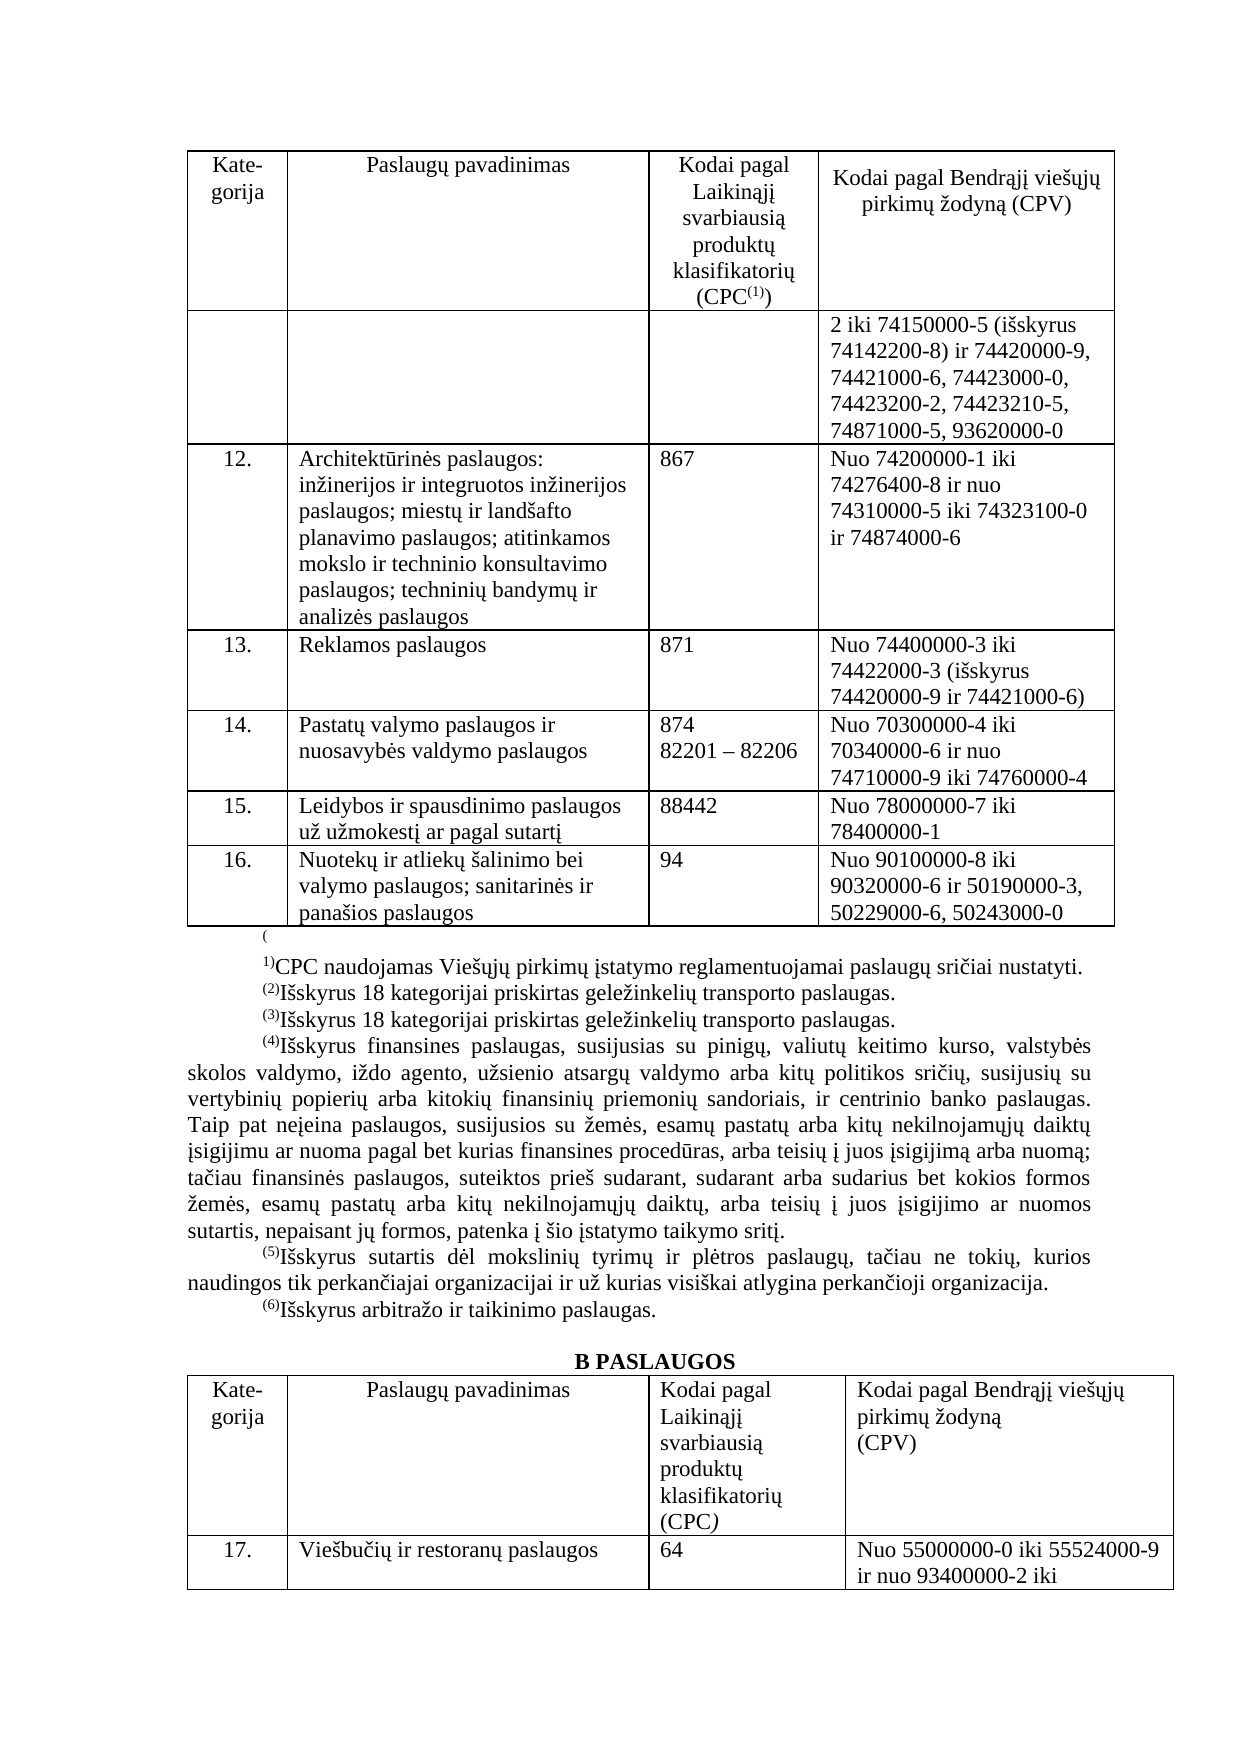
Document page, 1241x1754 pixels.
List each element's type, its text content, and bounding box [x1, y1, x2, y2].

text (4)Išskyrus finansines paslaugas, susijusias su pinigų, valiutų keitimo kurso, valstybės skolos valdymo, iždo agento, užsienio atsargų valdymo arba kitų politikos sričių, susijusių su vertybinių popierių arba kitokių finansinių priemonių sandoriais, ir centrinio banko paslaugas. Taip pat neįeina paslaugos, susijusios su žemės, esamų pastatų arba kitų nekilnojamųjų daiktų įsigijimu ar nuoma pagal bet kurias finansines procedūras, arba teisių į juos įsigijimą arba nuomą; tačiau finansinės paslaugos, suteiktos prieš sudarant, sudarant arba sudarius bet kokios formos žemės, esamų pastatų arba kitų nekilnojamųjų daiktų, arba teisių į juos įsigijimo ar nuomos sutartis, nepaisant jų formos, patenka į šio įstatymo taikymo sritį. [187, 1032, 1092, 1243]
table_cell 2 iki 74150000-5 (išskyrus 74142200-8) ir 74420000-9, 74421000-6, 74423000-0, 74423200-2, 74423210-5, 74871000-5, 93620000-0 [819, 311, 1114, 443]
table_header Kodai pagal Laikinąjį svarbiausią produktų klasifikatorių (CPC) [650, 1376, 845, 1534]
text (6)Išskyrus arbitražo ir taikinimo paslaugas. [187, 1296, 1092, 1322]
table_cell Nuo 90100000-8 iki 90320000-6 ir 50190000-3, 50229000-6, 50243000-0 [819, 846, 1114, 925]
text (2)Išskyrus 18 kategorijai priskirtas geležinkelių transporto paslaugas. [187, 979, 1092, 1006]
table_cell Nuo 70300000-4 iki 70340000-6 ir nuo 74710000-9 iki 74760000-4 [819, 711, 1114, 790]
table_cell 88442 [650, 792, 818, 844]
table_header Paslaugų pavadinimas [288, 152, 648, 310]
table_cell Architektūrinės paslaugos: inžinerijos ir integruotos inžinerijos paslaugos; miestų ir landšafto planavimo paslaugos; atitinkamos mokslo ir techninio konsultavimo paslaugos; techninių bandymų ir analizės paslaugos [288, 445, 648, 629]
table_cell 14. [188, 711, 287, 790]
table_cell [650, 311, 818, 443]
table_cell 16. [188, 846, 287, 925]
table_cell Nuotekų ir atliekų šalinimo bei valymo paslaugos; sanitarinės ir panašios paslaugos [288, 846, 648, 925]
table_cell 12. [188, 445, 287, 629]
table_header Kodai pagal Bendrąjį viešųjų pirkimų žodyną (CPV) [819, 152, 1114, 310]
table_cell [188, 311, 287, 443]
text ( [187, 927, 1053, 953]
table_cell 15. [188, 792, 287, 844]
table_header Kodai pagal Laikinąjį svarbiausią produktų klasifikatorių (CPC(1)) [650, 152, 818, 310]
table_cell Nuo 55000000-0 iki 55524000-9 ir nuo 93400000-2 iki [846, 1536, 1173, 1589]
table_cell 874 82201 – 82206 [650, 711, 818, 790]
table_cell 867 [650, 445, 818, 629]
table_header Kate-gorija [188, 152, 287, 310]
table_cell 871 [650, 631, 818, 710]
table_cell Nuo 74400000-3 iki 74422000-3 (išskyrus 74420000-9 ir 74421000-6) [819, 631, 1114, 710]
table_cell 17. [188, 1536, 287, 1589]
table_cell Reklamos paslaugos [288, 631, 648, 710]
text 1)CPC naudojamas Viešųjų pirkimų įstatymo reglamentuojamai paslaugų sričiai nustatyti. [187, 953, 1092, 979]
table_header Kodai pagal Bendrąjį viešųjų pirkimų žodyną (CPV) [846, 1376, 1173, 1534]
table_cell Pastatų valymo paslaugos ir nuosavybės valdymo paslaugos [288, 711, 648, 790]
table_header Kate-gorija [188, 1376, 287, 1534]
table_cell Leidybos ir spausdinimo paslaugos už užmokestį ar pagal sutartį [288, 792, 648, 844]
table_cell 64 [650, 1536, 845, 1589]
text B PASLAUGOS [187, 1348, 1053, 1375]
table_cell [288, 311, 648, 443]
table_header Paslaugų pavadinimas [288, 1376, 648, 1534]
text (3)Išskyrus 18 kategorijai priskirtas geležinkelių transporto paslaugas. [187, 1006, 1092, 1032]
table_cell Nuo 74200000-1 iki 74276400-8 ir nuo 74310000-5 iki 74323100-0 ir 74874000-6 [819, 445, 1114, 629]
table_cell Nuo 78000000-7 iki 78400000-1 [819, 792, 1114, 844]
text (5)Išskyrus sutartis dėl mokslinių tyrimų ir plėtros paslaugų, tačiau ne tokių, kurios naudingos tik perkančiajai organizacijai ir už kurias visiškai atlygina perkančioji organizacija. [187, 1243, 1092, 1296]
table_cell 13. [188, 631, 287, 710]
table_cell 94 [650, 846, 818, 925]
table_cell Viešbučių ir restoranų paslaugos [288, 1536, 648, 1589]
